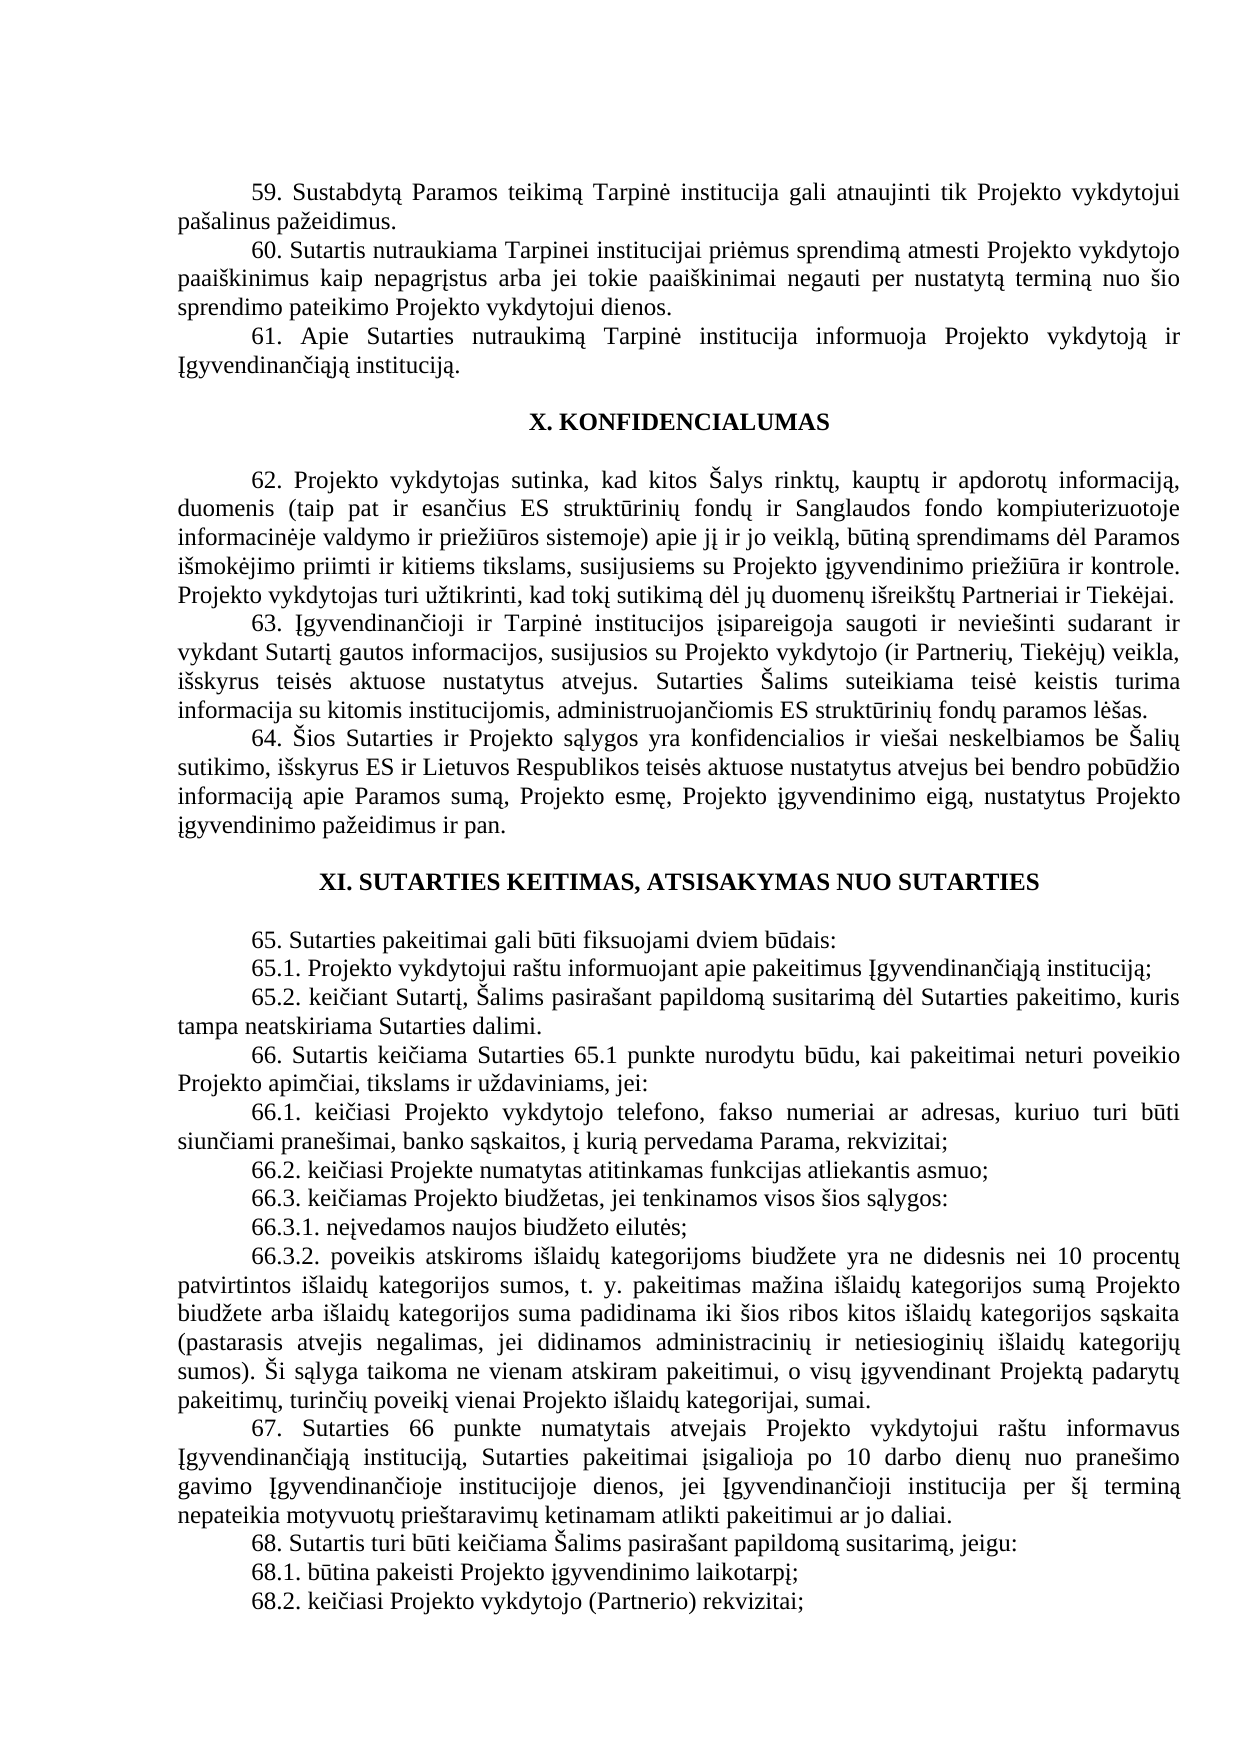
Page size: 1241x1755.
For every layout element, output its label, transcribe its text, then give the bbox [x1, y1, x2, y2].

text 66.2. keičiasi Projekte numatytas atitinkamas funkcijas atliekantis asmuo; [177, 1155, 1181, 1183]
text 65. Sutarties pakeitimai gali būti fiksuojami dviem būdais: [177, 925, 1181, 953]
text 66.1. keičiasi Projekto vykdytojo telefono, fakso numeriai ar adresas, kuriuo turi būti siunčiami pranešimai, banko sąskaitos, į kurią pervedama Parama, rekvizitai; [177, 1097, 1181, 1155]
text 61. Apie Sutarties nutraukimą Tarpinė institucija informuoja Projekto vykdytoją ir Įgyvendinančiąją instituciją. [177, 321, 1181, 378]
text 66. Sutartis keičiama Sutarties 65.1 punkte nurodytu būdu, kai pakeitimai neturi poveikio Projekto apimčiai, tikslams ir uždaviniams, jei: [177, 1040, 1181, 1097]
text 65.1. Projekto vykdytojui raštu informuojant apie pakeitimus Įgyvendinančiąją instituciją; [177, 953, 1181, 982]
text 68.1. būtina pakeisti Projekto įgyvendinimo laikotarpį; [177, 1557, 1181, 1586]
text 60. Sutartis nutraukiama Tarpinei institucijai priėmus sprendimą atmesti Projekto vykdytojo paaiškinimus kaip nepagrįstus arba jei tokie paaiškinimai negauti per nustatytą terminą nuo šio sprendimo pateikimo Projekto vykdytojui dienos. [177, 235, 1181, 321]
text XI. SUTARTIES KEITIMAS, ATSISAKYMAS NUO SUTARTIES [177, 867, 1181, 896]
text 64. Šios Sutarties ir Projekto sąlygos yra konfidencialios ir viešai neskelbiamos be Šalių sutikimo, išskyrus ES ir Lietuvos Respublikos teisės aktuose nustatytus atvejus bei bendro pobūdžio informaciją apie Paramos sumą, Projekto esmę, Projekto įgyvendinimo eigą, nustatytus Projekto įgyvendinimo pažeidimus ir pan. [177, 723, 1181, 838]
text 62. Projekto vykdytojas sutinka, kad kitos Šalys rinktų, kauptų ir apdorotų informaciją, duomenis (taip pat ir esančius ES struktūrinių fondų ir Sanglaudos fondo kompiuterizuotoje informacinėje valdymo ir priežiūros sistemoje) apie jį ir jo veiklą, būtiną sprendimams dėl Paramos išmokėjimo priimti ir kitiems tikslams, susijusiems su Projekto įgyvendinimo priežiūra ir kontrole. Projekto vykdytojas turi užtikrinti, kad tokį sutikimą dėl jų duomenų išreikštų Partneriai ir Tiekėjai. [177, 465, 1181, 608]
text 59. Sustabdytą Paramos teikimą Tarpinė institucija gali atnaujinti tik Projekto vykdytojui pašalinus pažeidimus. [177, 177, 1181, 235]
text 66.3.2. poveikis atskiroms išlaidų kategorijoms biudžete yra ne didesnis nei 10 procentų patvirtintos išlaidų kategorijos sumos, t. y. pakeitimas mažina išlaidų kategorijos sumą Projekto biudžete arba išlaidų kategorijos suma padidinama iki šios ribos kitos išlaidų kategorijos sąskaita (pastarasis atvejis negalimas, jei didinamos administracinių ir netiesioginių išlaidų kategorijų sumos). Ši sąlyga taikoma ne vienam atskiram pakeitimui, o visų įgyvendinant Projektą padarytų pakeitimų, turinčių poveikį vienai Projekto išlaidų kategorijai, sumai. [177, 1241, 1181, 1413]
text 66.3. keičiamas Projekto biudžetas, jei tenkinamos visos šios sąlygos: [177, 1183, 1181, 1212]
text 68. Sutartis turi būti keičiama Šalims pasirašant papildomą susitarimą, jeigu: [177, 1528, 1181, 1557]
text 65.2. keičiant Sutartį, Šalims pasirašant papildomą susitarimą dėl Sutarties pakeitimo, kuris tampa neatskiriama Sutarties dalimi. [177, 982, 1181, 1040]
text 67. Sutarties 66 punkte numatytais atvejais Projekto vykdytojui raštu informavus Įgyvendinančiąją instituciją, Sutarties pakeitimai įsigalioja po 10 darbo dienų nuo pranešimo gavimo Įgyvendinančioje institucijoje dienos, jei Įgyvendinančioji institucija per šį terminą nepateikia motyvuotų prieštaravimų ketinamam atlikti pakeitimui ar jo daliai. [177, 1413, 1181, 1528]
text 68.2. keičiasi Projekto vykdytojo (Partnerio) rekvizitai; [177, 1586, 1181, 1615]
text 63. Įgyvendinančioji ir Tarpinė institucijos įsipareigoja saugoti ir neviešinti sudarant ir vykdant Sutartį gautos informacijos, susijusios su Projekto vykdytojo (ir Partnerių, Tiekėjų) veikla, išskyrus teisės aktuose nustatytus atvejus. Sutarties Šalims suteikiama teisė keistis turima informacija su kitomis institucijomis, administruojančiomis ES struktūrinių fondų paramos lėšas. [177, 608, 1181, 723]
text 66.3.1. neįvedamos naujos biudžeto eilutės; [177, 1212, 1181, 1241]
text X. KONFIDENCIALUMAS [177, 407, 1181, 436]
